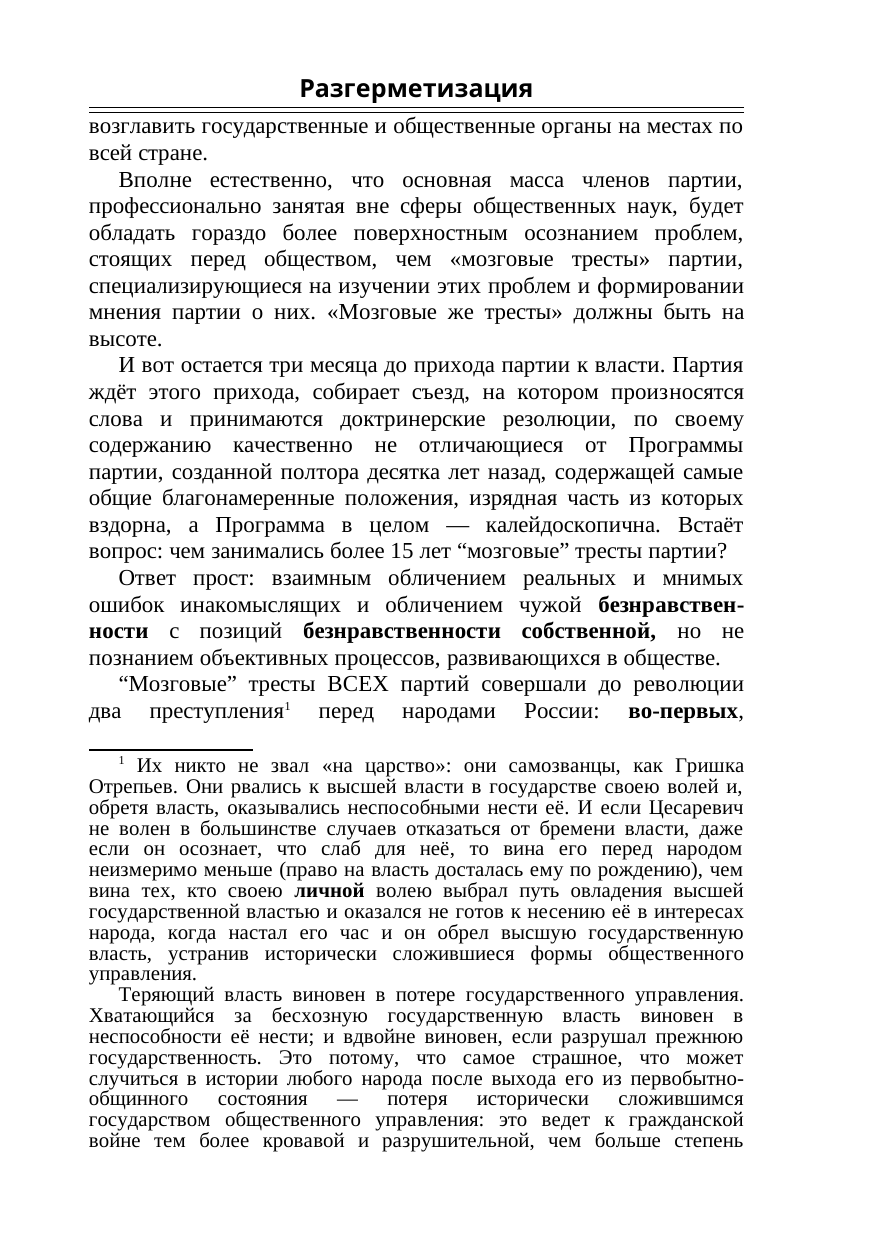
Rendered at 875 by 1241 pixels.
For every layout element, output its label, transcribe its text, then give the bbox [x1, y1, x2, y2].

text возглавить государственные и общественные органы на местах по всей стране. [89, 113, 744, 165]
text Ответ прост: взаимным обличением реальных и мнимых ошибок инакомыслящих и обличением чужой безнравствен­ности с позиций безнравственности собственной, но не познанием объективных процессов, развивающихся в обществе. [89, 564, 744, 670]
text Вполне естественно, что основная масса членов партии, профессионально занятая вне сферы общественных наук, будет обладать гораздо более поверхностным осознанием проблем, стоящих перед обществом, чем «мозговые тресты» партии, специализирующиеся на изучении этих проблем и фор­мировании мнения партии о них. «Мозговые же тресты» долж­ны быть на высоте. [89, 165, 744, 351]
text “Мозговые” тресты ВСЕХ партий совершали до рево­люции два преступления перед народами России: во-первых, [89, 670, 744, 723]
text Теряющий власть виновен в потере государственного уп­равления. Хватающийся за бесхозную государственную власть виновен в неспособности её нести; и вдвойне виновен, если разрушал прежнюю государственность. Это потому, что самое страшное, что может случиться в истории любого народа по­сле выхода его из первобытно-общинного состояния — потеря исторически сложившимся государством общественного упра­вления: это ведет к гражданской войне тем более кровавой и разрушительной, чем больше степень [89, 985, 744, 1152]
text Их никто не звал «на царство»: они самозванцы, как Гриш­ка Отрепьев. Они рвались к высшей власти в государстве своею волей и, обретя власть, оказывались неспо­собными нести её. И если Цесаревич не волен в большинстве случаев отказаться от бремени власти, даже если он осознает, что слаб для неё, то вина его перед народом неизмеримо меньше (право на власть досталась ему по рождению), чем вина тех, кто своею личной волею выбрал путь овладения высшей государственной властью и оказался не готов к не­сению её в интересах народа, когда настал его час и он обрел высшую государственную власть, устранив исторически сло­жившиеся формы общественного управления. [89, 756, 744, 985]
text И вот остается три месяца до прихода партии к власти. Партия ждёт этого прихода, собирает съезд, на котором произ­носятся слова и принимаются доктринерские резолюции, по сво­ему содержанию качественно не отличающиеся от Программы партии, созданной полтора десятка лет назад, содержащей самые общие благонамеренные положения, изрядная часть из которых вздорна, а Программа в целом — калейдоскопична. Встаёт вопрос: чем занимались более 15 лет “мозговые” тресты партии? [89, 351, 744, 564]
